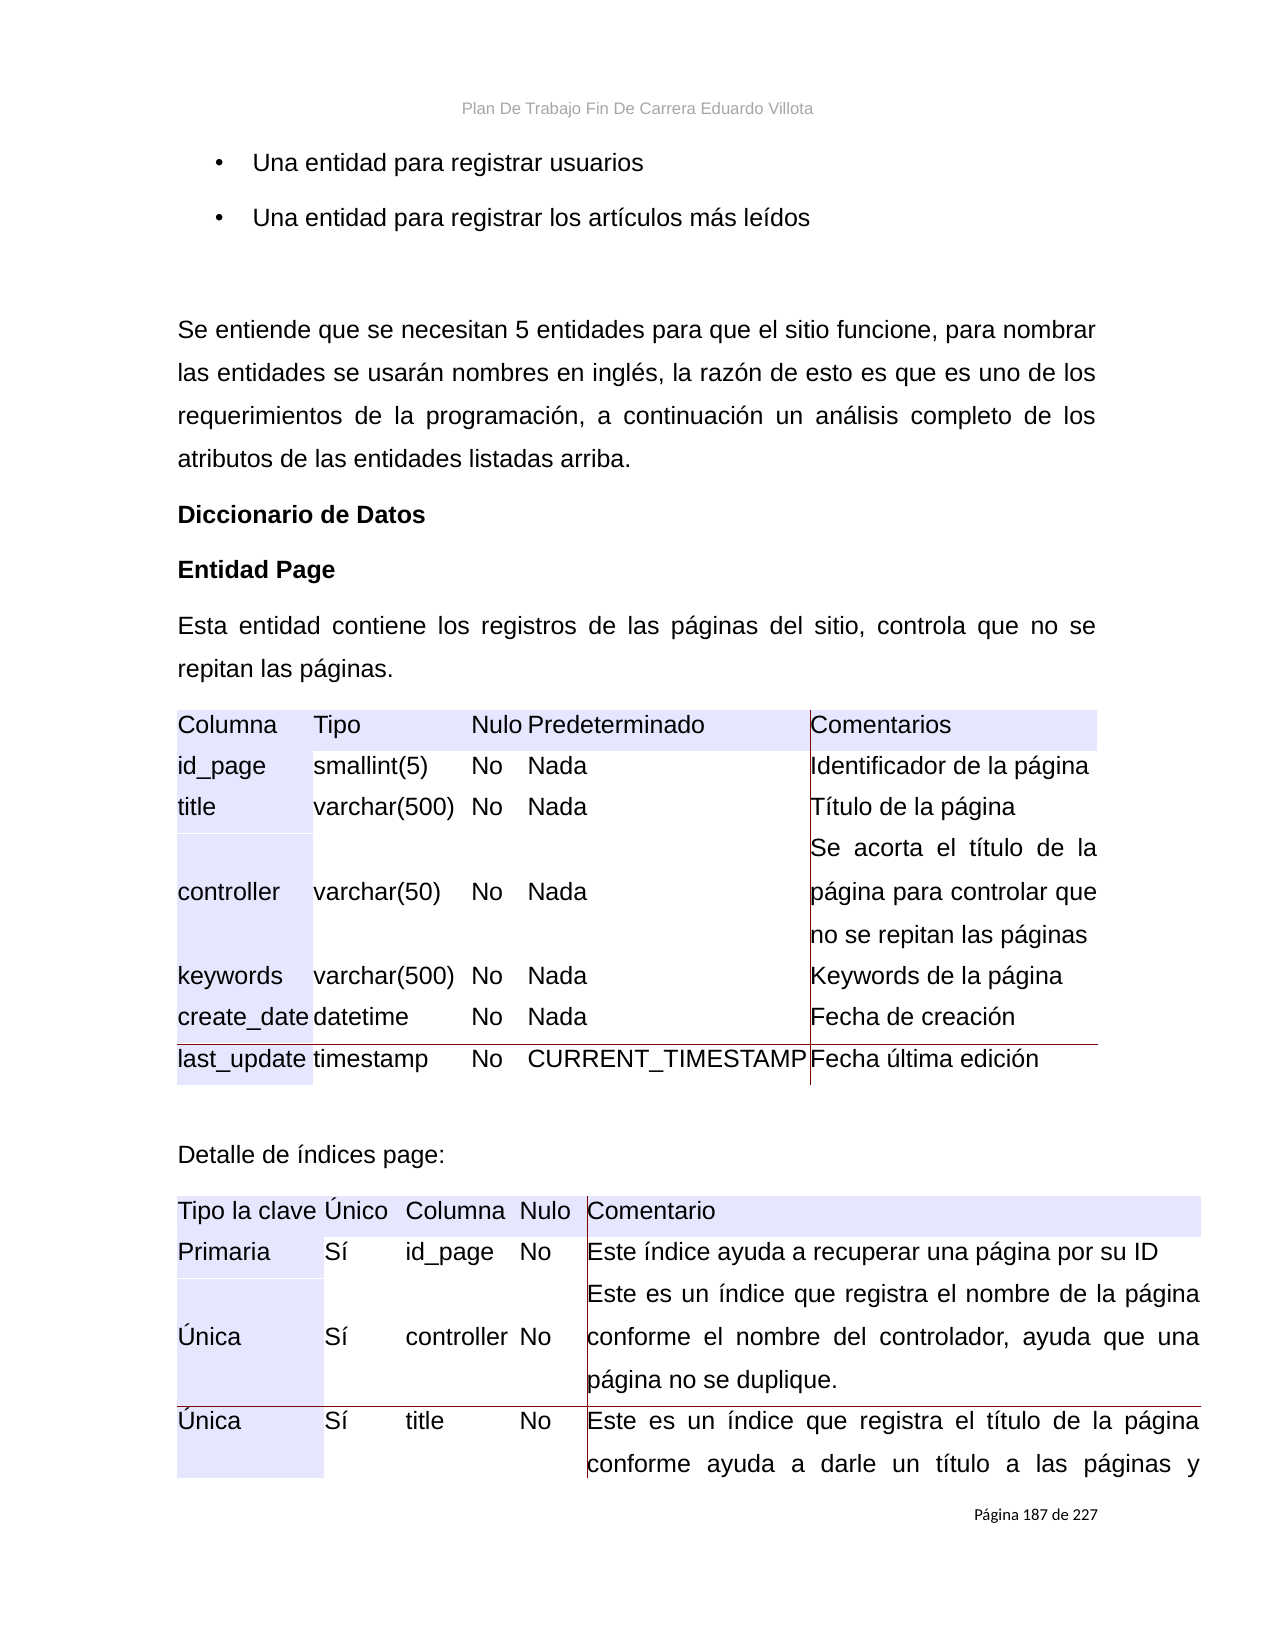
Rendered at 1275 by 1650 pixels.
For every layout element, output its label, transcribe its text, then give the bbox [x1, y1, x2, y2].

table_cell Única [177, 1407, 324, 1478]
table_cell keywords [177, 961, 313, 1002]
table_cell No [471, 1002, 527, 1043]
table_cell Identificador de la página [811, 751, 1097, 792]
table_cell No [471, 834, 527, 961]
table_cell Sí [324, 1237, 405, 1278]
table_header Nulo [519, 1196, 587, 1237]
table_cell Este es un índice que registra el título de la página conforme ayuda a darle un título a las páginas y [588, 1407, 1201, 1478]
table_cell No [471, 1045, 527, 1085]
text Detalle de índices page: [177, 1140, 1098, 1169]
table_cell Título de la página [811, 792, 1097, 833]
table_cell Nada [527, 834, 810, 961]
list Una entidad para registrar los artículos más leídos [215, 203, 1098, 232]
list Una entidad para registrar usuarios [215, 148, 1098, 176]
table_cell Sí [324, 1279, 405, 1406]
table_cell controller [177, 834, 313, 961]
table_cell id_page [177, 751, 313, 792]
table_cell No [471, 792, 527, 833]
table_cell datetime [313, 1002, 471, 1043]
table_cell Se acorta el título de la página para controlar que no se repitan las páginas [811, 834, 1097, 961]
table_cell No [519, 1237, 587, 1278]
table_cell No [471, 751, 527, 792]
text Entidad Page [177, 555, 1098, 584]
table_cell Primaria [177, 1237, 324, 1278]
table_cell id_page [405, 1237, 519, 1278]
table_cell Keywords de la página [811, 961, 1097, 1002]
table_header Único [324, 1196, 405, 1237]
table_header Columna [177, 710, 313, 751]
text Esta entidad contiene los registros de las páginas del sitio, controla que no se repitan las páginas. [177, 611, 1098, 683]
table_cell title [405, 1407, 519, 1478]
table_cell Nada [527, 1002, 810, 1043]
table_cell Este índice ayuda a recuperar una página por su ID [588, 1237, 1201, 1278]
table_header Columna [405, 1196, 519, 1237]
table_header Tipo [313, 710, 471, 751]
table_header Comentario [588, 1196, 1201, 1237]
table_cell Fecha última edición [811, 1045, 1097, 1085]
table_cell smallint(5) [313, 751, 471, 792]
table_header Comentarios [811, 710, 1097, 751]
table_header Predeterminado [527, 710, 810, 751]
table_cell Nada [527, 792, 810, 833]
table_cell create_date [177, 1002, 313, 1043]
table_cell Única [177, 1279, 324, 1406]
table_cell title [177, 792, 313, 833]
table_cell Nada [527, 961, 810, 1002]
table_cell CURRENT_TIMESTAMP [527, 1045, 810, 1085]
table_cell varchar(50) [313, 834, 471, 961]
table_cell Este es un índice que registra el nombre de la página conforme el nombre del controlador, ayuda que una página no se duplique. [588, 1279, 1201, 1406]
table_cell No [519, 1279, 587, 1406]
text Diccionario de Datos [177, 500, 1098, 528]
table_cell varchar(500) [313, 961, 471, 1002]
table_cell Fecha de creación [811, 1002, 1097, 1043]
table_cell controller [405, 1279, 519, 1406]
table_cell timestamp [313, 1045, 471, 1085]
table_header Tipo la clave [177, 1196, 324, 1237]
table_header Nulo [471, 710, 527, 751]
table_cell last_update [177, 1045, 313, 1085]
table_cell varchar(500) [313, 792, 471, 833]
table_cell Nada [527, 751, 810, 792]
table_cell Sí [324, 1407, 405, 1478]
table_cell No [519, 1407, 587, 1478]
text Se entiende que se necesitan 5 entidades para que el sitio funcione, para nombrar las entidades se usarán nombres en inglés, la razón de esto es que es uno de los requerimientos de la programación, a continuación un análisis completo de los atributos de las entidades listadas arriba. [177, 315, 1098, 473]
table_cell No [471, 961, 527, 1002]
